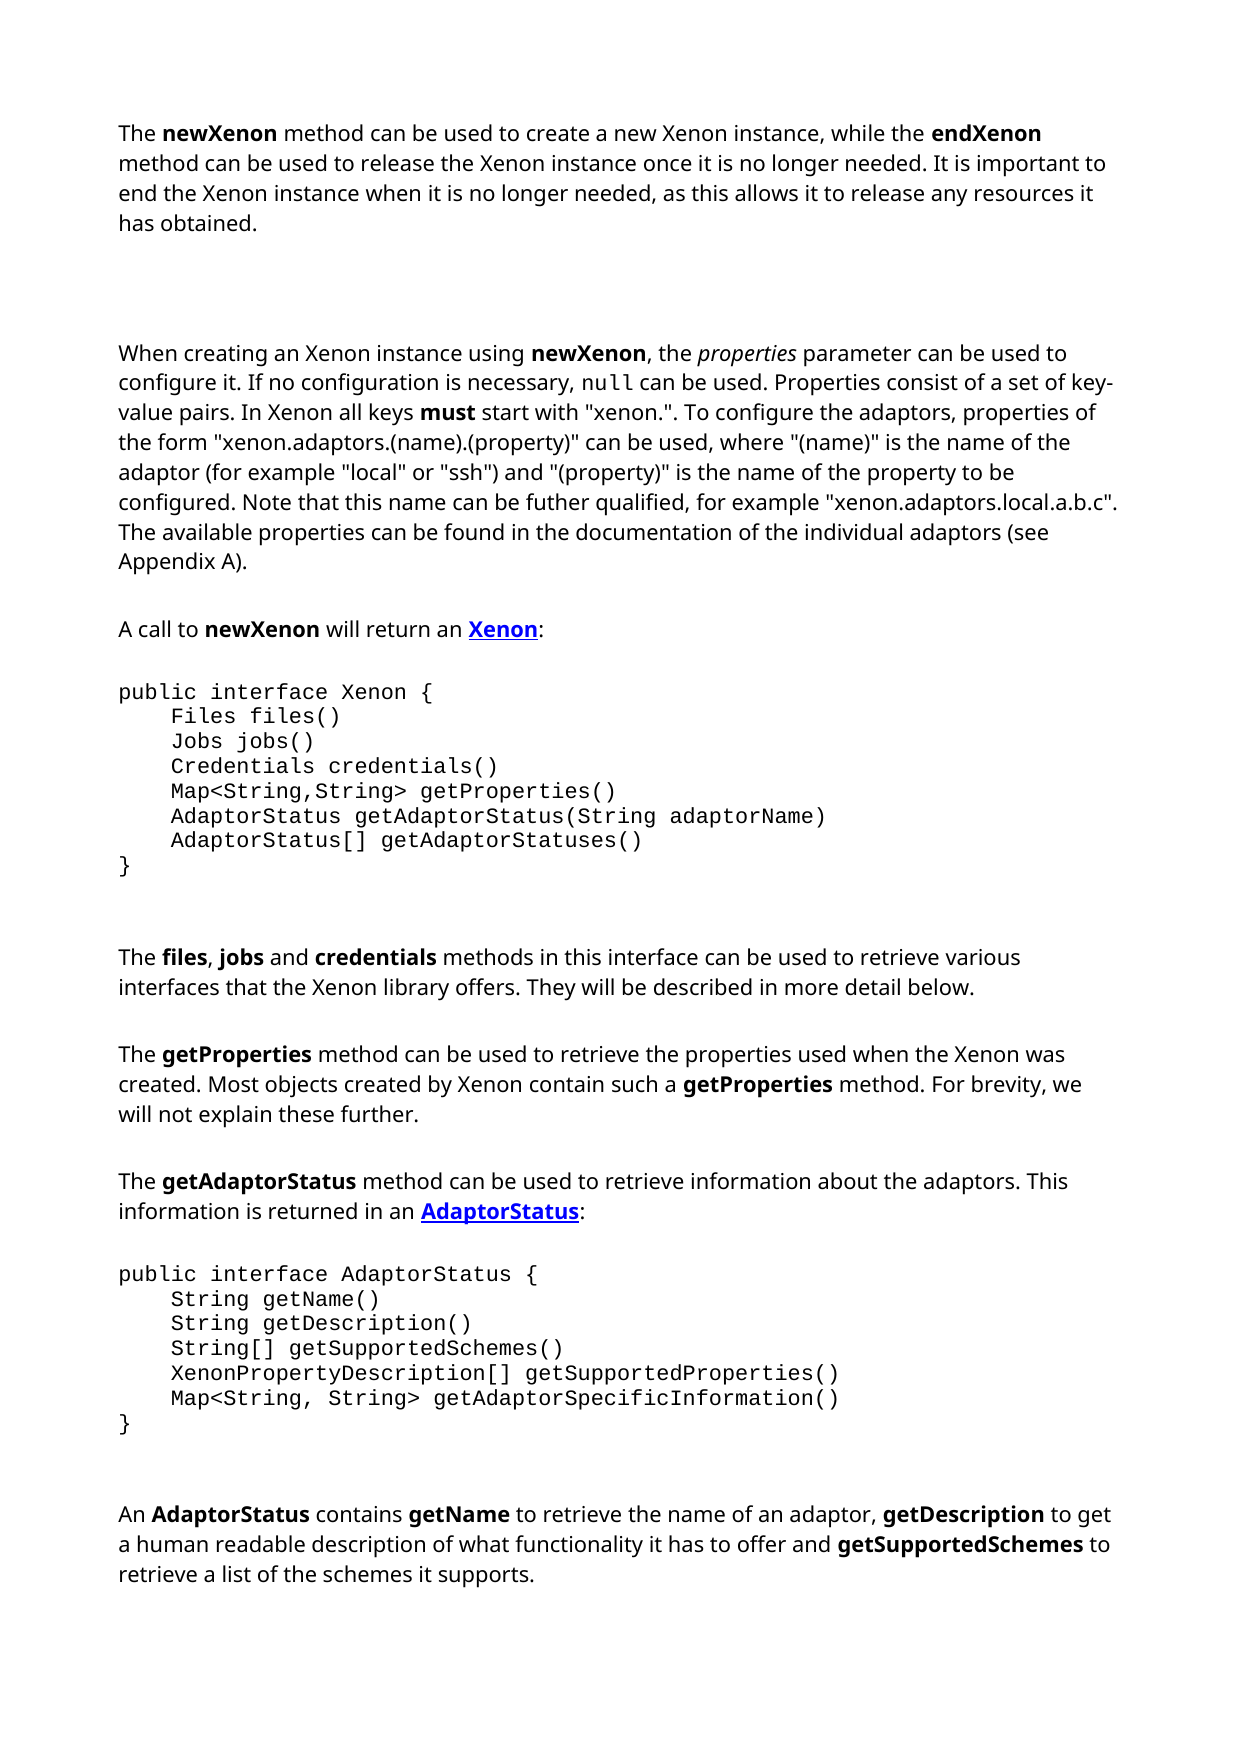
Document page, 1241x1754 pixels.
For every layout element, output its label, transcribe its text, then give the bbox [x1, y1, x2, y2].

text AdaptorStatus getAdaptorStatus(String adaptorName) [118, 805, 1122, 829]
text XenonPropertyDescription[] getSupportedProperties() [118, 1362, 1122, 1387]
text Map<String,String> getProperties() [118, 780, 1122, 805]
text public interface Xenon { [118, 681, 1122, 706]
text } [118, 854, 1122, 879]
text String[] getSupportedSchemes() [118, 1337, 1122, 1362]
text When creating an Xenon instance using newXenon, the properties parameter can be used to configure it. If no configuration is necessary, null can be used. Properties consist of a set of key-value pairs. In Xenon all keys must start with "xenon.". To configure the adaptors, properties of the form "xenon.adaptors.(name).(property)" can be used, where "(name)" is the name of the adaptor (for example "local" or "ssh") and "(property)" is the name of the property to be configured. Note that this name can be futher qualified, for example "xenon.adaptors.local.a.b.c". The available properties can be found in the documentation of the individual adaptors (see Appendix A). [118, 337, 1122, 576]
text Jobs jobs() [118, 730, 1122, 755]
text AdaptorStatus[] getAdaptorStatuses() [118, 829, 1122, 854]
text String getDescription() [118, 1312, 1122, 1337]
text Files files() [118, 706, 1122, 730]
text The files, jobs and credentials methods in this interface can be used to retrieve various interfaces that the Xenon library offers. They will be described in more detail below. [118, 942, 1122, 1001]
text The getProperties method can be used to retrieve the properties used when the Xenon was created. Most objects created by Xenon contain such a getProperties method. For brevity, we will not explain these further. [118, 1039, 1122, 1128]
text The getAdaptorStatus method can be used to retrieve information about the adaptors. This information is returned in an AdaptorStatus: [118, 1166, 1122, 1225]
text A call to newXenon will return an Xenon: [118, 613, 1122, 643]
text Map<String, String> getAdaptorSpecificInformation() [118, 1387, 1122, 1412]
text The newXenon method can be used to create a new Xenon instance, while the endXenon method can be used to release the Xenon instance once it is no longer needed. It is important to end the Xenon instance when it is no longer needed, as this allows it to release any resources it has obtained. [118, 118, 1122, 237]
text An AdaptorStatus contains getName to retrieve the name of an adaptor, getDescription to get a human readable description of what functionality it has to offer and getSupportedSchemes to retrieve a list of the schemes it supports. [118, 1499, 1122, 1588]
text String getName() [118, 1288, 1122, 1312]
text public interface AdaptorStatus { [118, 1263, 1122, 1288]
text } [118, 1412, 1122, 1436]
text Credentials credentials() [118, 755, 1122, 780]
